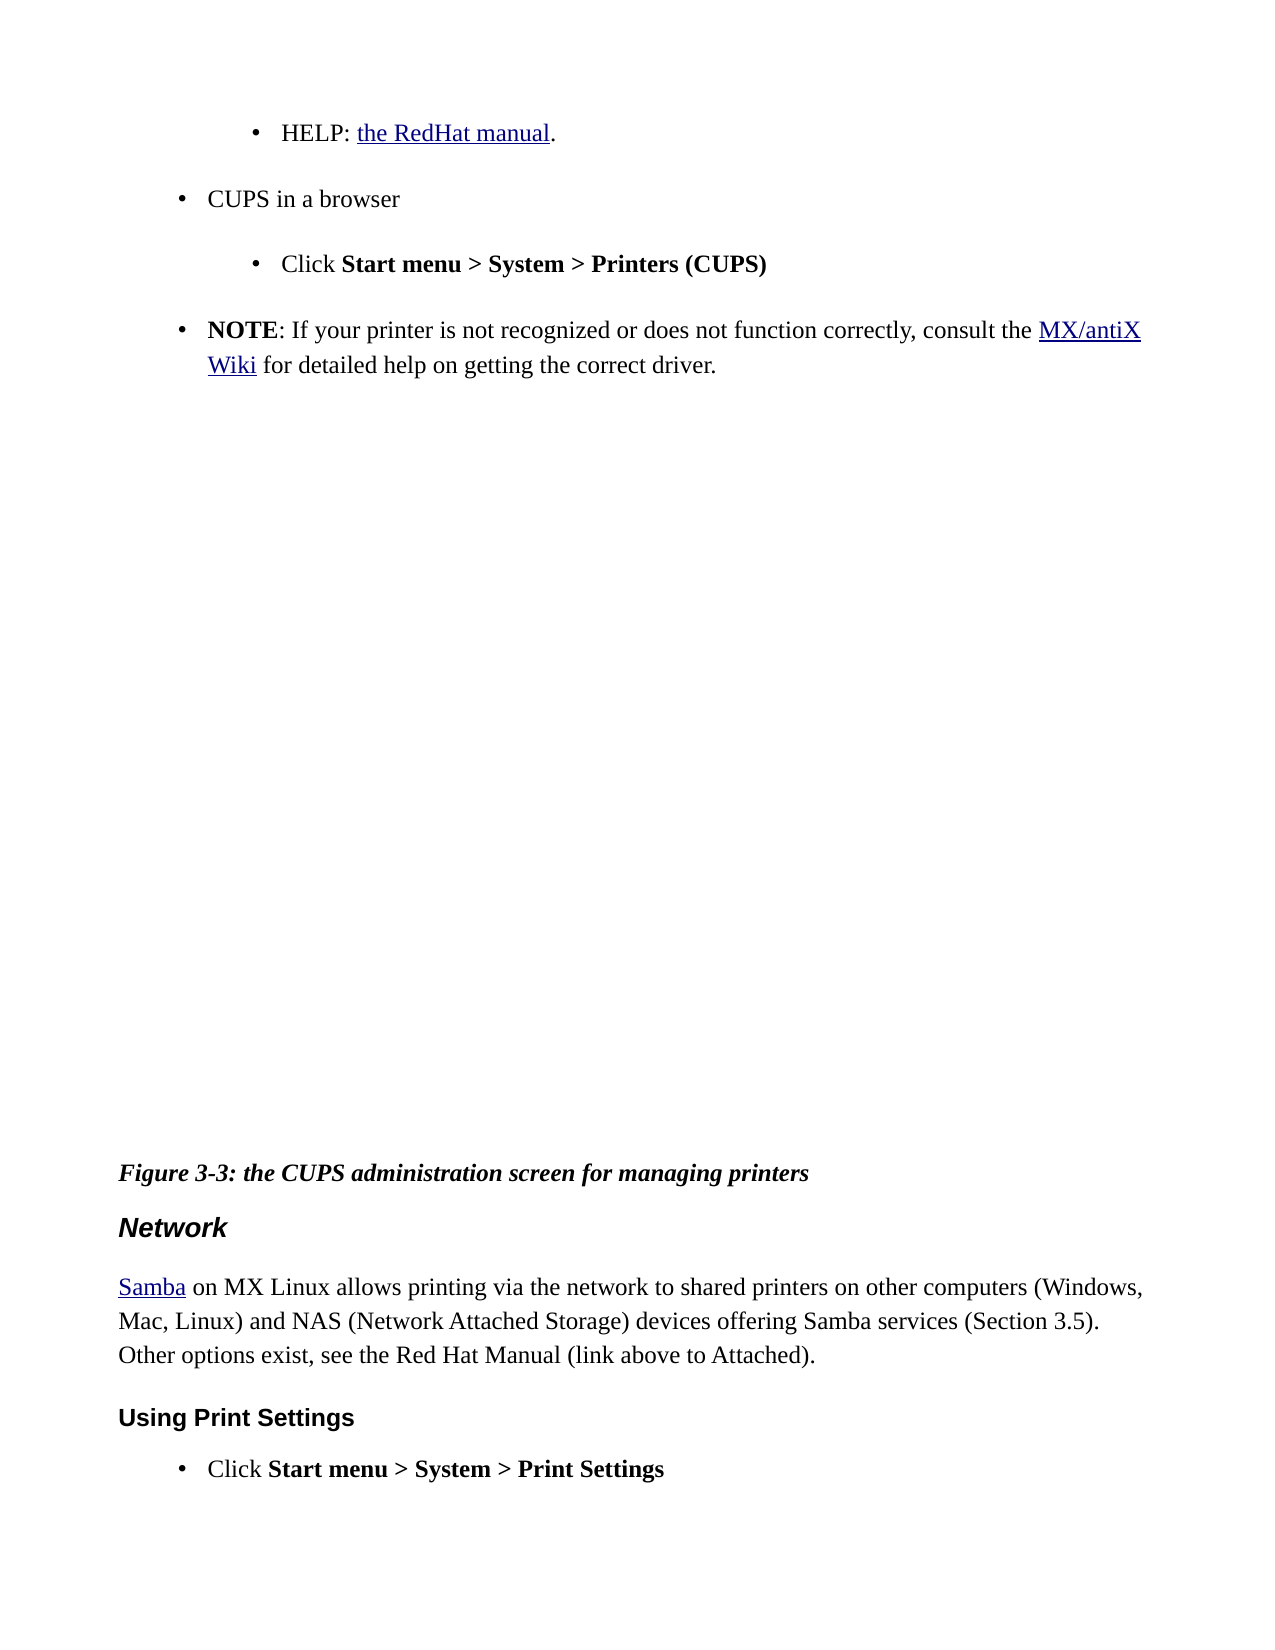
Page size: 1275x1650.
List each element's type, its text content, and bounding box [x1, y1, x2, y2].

subtitle Network [118, 1212, 1157, 1243]
list Click Start menu > System > Print Settings [178, 1454, 1141, 1482]
subtitle Using Print Settings [118, 1403, 1157, 1432]
text Samba on MX Linux allows printing via the network to shared printers on other computers (Windows, Mac, Linux) and NAS (Network Attached Storage) devices offering Samba services (Section 3.5). Other options exist, see the Red Hat Manual (link above to Attached). [118, 1272, 1157, 1369]
list NOTE: If your printer is not recognized or does not function correctly, consult the MX/antiX Wiki for detailed help on getting the correct driver. [178, 315, 1141, 378]
list Click Start menu > System > Printers (CUPS) [252, 249, 1141, 278]
list HELP: the RedHat manual. [252, 118, 1141, 147]
list CUPS in a browser [178, 184, 1141, 213]
text Figure 3-3: the CUPS administration screen for managing printers [118, 1158, 1157, 1187]
